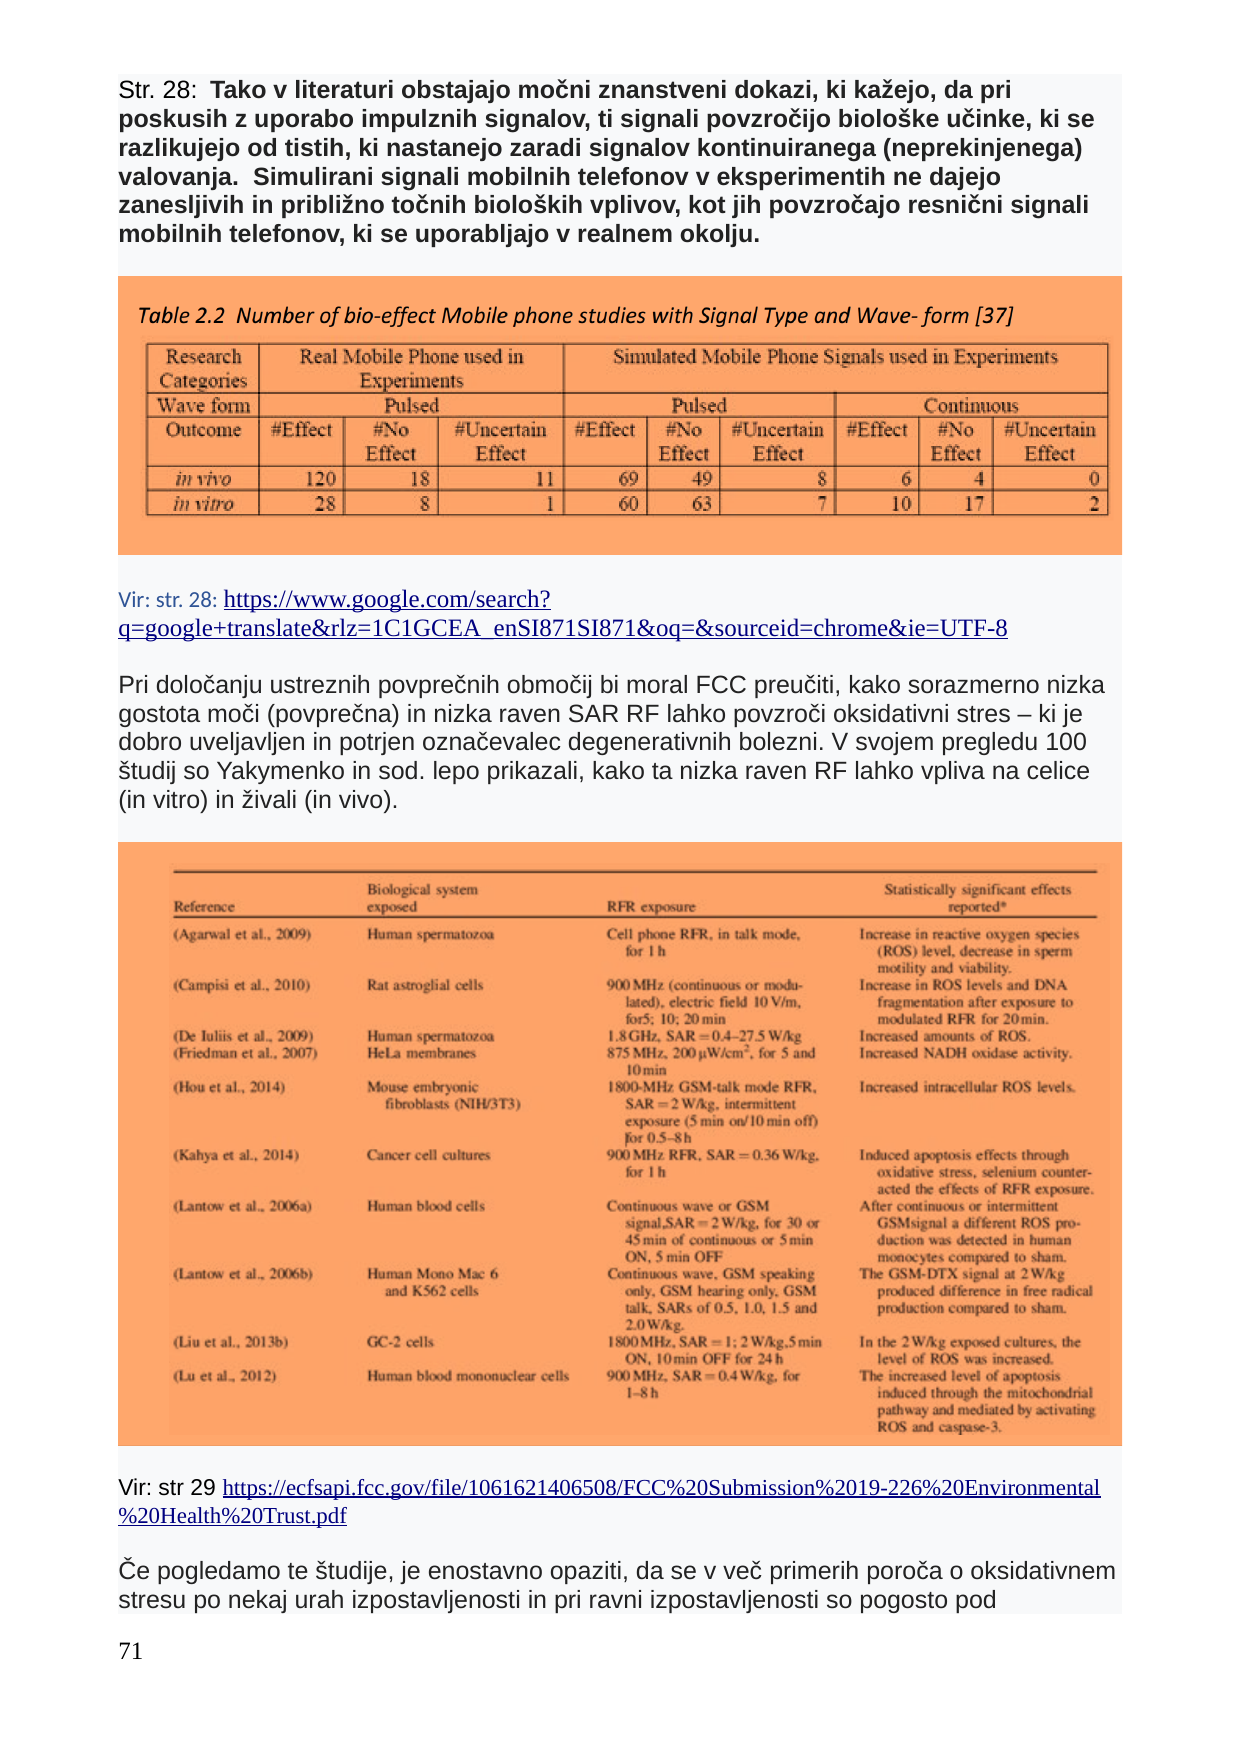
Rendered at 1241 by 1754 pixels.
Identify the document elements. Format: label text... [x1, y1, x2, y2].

text Če pogledamo te študije, je enostavno opaziti, da se v več primerih poroča o oksidativnem stresu po nekaj urah izpostavljenosti in pri ravni izpostavljenosti so pogosto pod [118, 1556, 1122, 1614]
text Vir: str 29 https://ecfsapi.fcc.gov/file/1061621406508/FCC%20Submission%2019-226%20Environmental%20Health%20Trust.pdf [118, 1446, 1122, 1528]
text Pri določanju ustreznih povprečnih območij bi moral FCC preučiti, kako sorazmerno nizka gostota moči (povprečna) in nizka raven SAR RF lahko povzroči oksidativni stres – ki je dobro uveljavljen in potrjen označevalec degenerativnih bolezni. V svojem pregledu 100 študij so Yakymenko in sod. lepo prikazali, kako ta nizka raven RF lahko vpliva na celice (in vitro) in živali (in vivo). [118, 670, 1122, 814]
text Str. 28: Tako v literaturi obstajajo močni znanstveni dokazi, ki kažejo, da pri poskusih z uporabo impulznih signalov, ti signali povzročijo biološke učinke, ki se razlikujejo od tistih, ki nastanejo zaradi signalov kontinuiranega (neprekinjenega) valovanja. Simulirani signali mobilnih telefonov v eksperimentih ne dajejo zanesljivih in približno točnih bioloških vplivov, kot jih povzročajo resnični signali mobilnih telefonov, ki se uporabljajo v realnem okolju. [118, 74, 1122, 248]
text Vir: str. 28: https://www.google.com/search?q=google+translate&rlz=1C1GCEA_enSI871SI871&oq=&sourceid=chrome&ie=UTF-8 [118, 555, 1122, 642]
